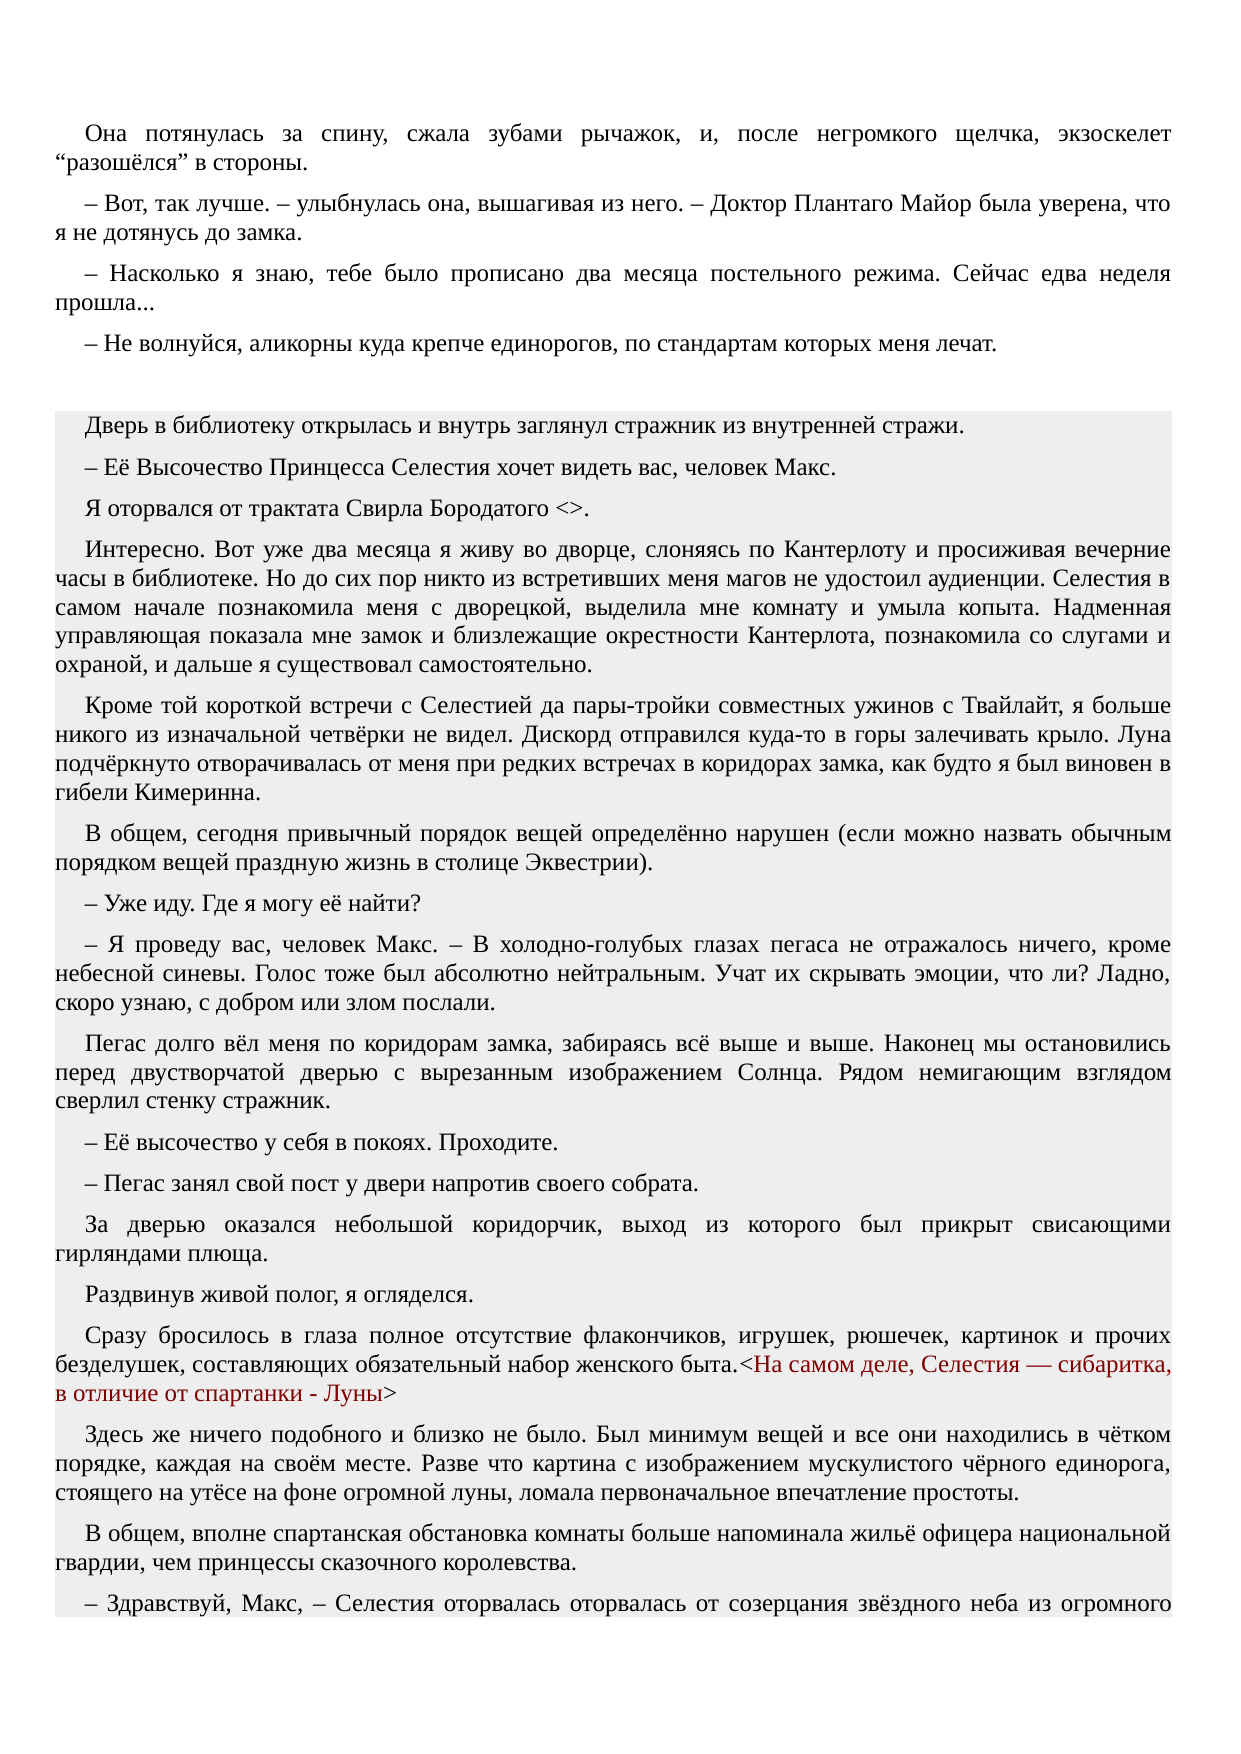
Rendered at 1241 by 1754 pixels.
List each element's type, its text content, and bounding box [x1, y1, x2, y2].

text – Её высочество у себя в покоях. Проходите. [55, 1127, 1172, 1156]
text – Не волнуйся, аликорны куда крепче единорогов, по стандартам которых меня лечат. [55, 328, 1172, 357]
text Кроме той короткой встречи с Селестией да пары-тройки совместных ужинов с Твайлайт, я больше никого из изначальной четвёрки не видел. Дискорд отправился куда-то в горы залечивать крыло. Луна подчёркнуто отворачивалась от меня при редких встречах в коридорах замка, как будто я был виновен в гибели Кимеринна. [55, 691, 1172, 806]
text Я оторвался от трактата Свирла Бородатого <>. [55, 493, 1172, 522]
text – Её Высочество Принцесса Селестия хочет видеть вас, человек Макс. [55, 452, 1172, 481]
text – Пегас занял свой пост у двери напротив своего собрата. [55, 1168, 1172, 1197]
text – Насколько я знаю, тебе было прописано два месяца постельного режима. Сейчас едва неделя прошла... [55, 258, 1172, 316]
text Интересно. Вот уже два месяца я живу во дворце, слоняясь по Кантерлоту и просиживая вечерние часы в библиотеке. Но до сих пор никто из встретивших меня магов не удостоил аудиенции. Селестия в самом начале познакомила меня с дворецкой, выделила мне комнату и умыла копыта. Надменная управляющая показала мне замок и близлежащие окрестности Кантерлота, познакомила со слугами и охраной, и дальше я существовал самостоятельно. [55, 534, 1172, 678]
text Сразу бросилось в глаза полное отсутствие флакончиков, игрушек, рюшечек, картинок и прочих безделушек, составляющих обязательный набор женского быта.<На самом деле, Селестия — сибаритка, в отличие от спартанки - Луны> [55, 1321, 1172, 1407]
text Дверь в библиотеку открылась и внутрь заглянул стражник из внутренней стражи. [55, 411, 1172, 439]
text Раздвинув живой полог, я огляделся. [55, 1279, 1172, 1308]
text В общем, сегодня привычный порядок вещей определённо нарушен (если можно назвать обычным порядком вещей праздную жизнь в столице Эквестрии). [55, 818, 1172, 876]
text В общем, вполне спартанская обстановка комнаты больше напоминала жильё офицера национальной гвардии, чем принцессы сказочного королевства. [55, 1518, 1172, 1576]
text За дверью оказался небольшой коридорчик, выход из которого был прикрыт свисающими гирляндами плюща. [55, 1209, 1172, 1267]
text Она потянулась за спину, сжала зубами рычажок, и, после негромкого щелчка, экзоскелет “разошёлся” в стороны. [55, 118, 1172, 176]
text Здесь же ничего подобного и близко не было. Был минимум вещей и все они находились в чётком порядке, каждая на своём месте. Разве что картина с изображением мускулистого чёрного единорога, стоящего на утёсе на фоне огромной луны, ломала первоначальное впечатление простоты. [55, 1419, 1172, 1506]
text – Вот, так лучше. – улыбнулась она, вышагивая из него. – Доктор Плантаго Майор была уверена, что я не дотянусь до замка. [55, 188, 1172, 246]
text – Я проведу вас, человек Макс. – В холодно-голубых глазах пегаса не отражалось ничего, кроме небесной синевы. Голос тоже был абсолютно нейтральным. Учат их скрывать эмоции, что ли? Ладно, скоро узнаю, с добром или злом послали. [55, 929, 1172, 1016]
text – Уже иду. Где я могу её найти? [55, 888, 1172, 917]
text – Здравствуй, Макс, – Селестия оторвалась оторвалась от созерцания звёздного неба из огромного [55, 1588, 1172, 1617]
text Пегас долго вёл меня по коридорам замка, забираясь всё выше и выше. Наконец мы остановились перед двустворчатой дверью с вырезанным изображением Солнца. Рядом немигающим взглядом сверлил стенку стражник. [55, 1028, 1172, 1114]
